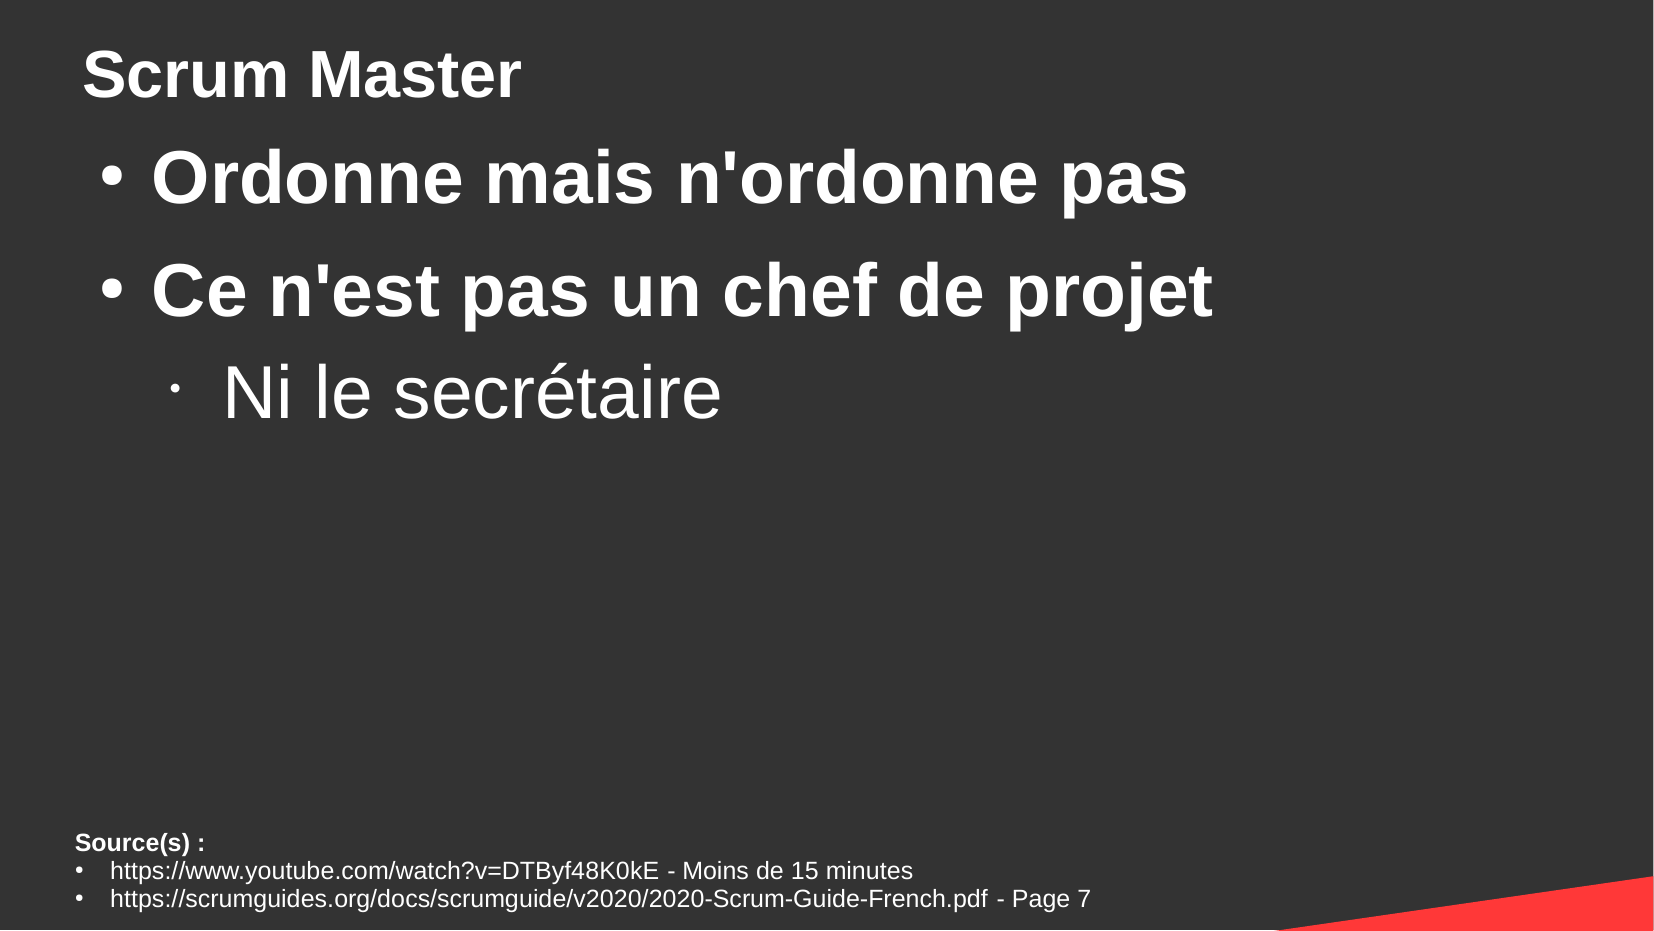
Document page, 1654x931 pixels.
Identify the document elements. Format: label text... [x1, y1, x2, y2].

title Scrum Master [82, 37, 1571, 122]
list Ordonne mais n'ordonne pas Ce n'est pas un chef de projet Ni le secrétaire [80, 135, 1620, 777]
text_box [1273, 876, 1654, 931]
text_box Source(s) : https://www.youtube.com/watch?v=DTByf48K0kE - Moins de 15 minutes https://scrumguides.org/docs/scrumguide/v2020/2020-Scrum-Guide-French.pdf - Page 7 [59, 821, 1546, 920]
